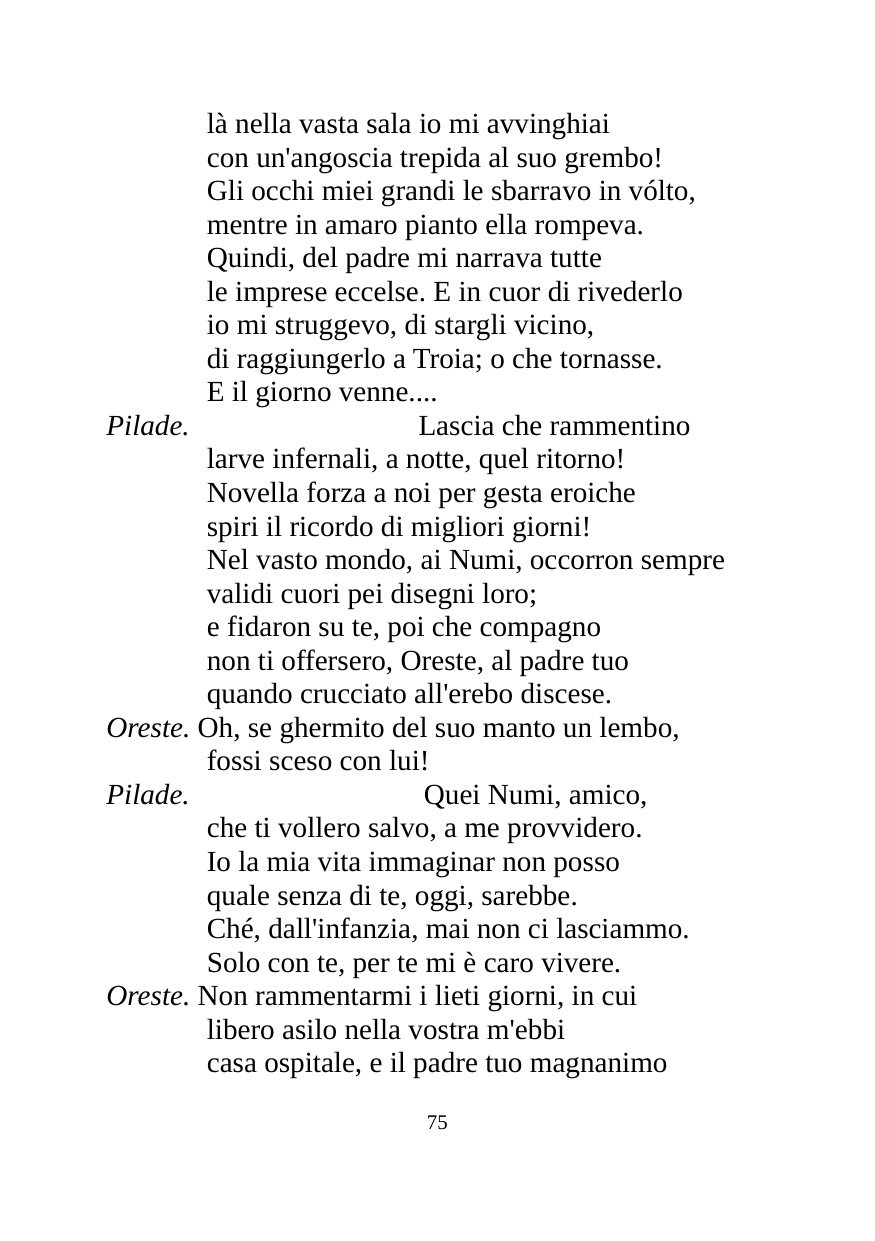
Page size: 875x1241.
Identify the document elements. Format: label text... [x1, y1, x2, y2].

text Pilade. Quei Numi, amico, che ti vollero salvo, a me provvidero. Io la mia vita immaginar non posso quale senza di te, oggi, sarebbe. Ché, dall'infanzia, mai non ci lasciammo. Solo con te, per te mi è caro vivere. [106, 777, 768, 978]
text Oreste. Non rammentarmi i lieti giorni, in cui libero asilo nella vostra m'ebbi casa ospitale, e il padre tuo magnanimo [106, 978, 768, 1079]
text Pilade. Lascia che rammentino larve infernali, a notte, quel ritorno! Novella forza a noi per gesta eroiche spiri il ricordo di migliori giorni! Nel vasto mondo, ai Numi, occorron sempre validi cuori pei disegni loro; e fidaron su te, poi che compagno non ti offersero, Oreste, al padre tuo quando crucciato all'erebo discese. [106, 408, 768, 710]
text là nella vasta sala io mi avvinghiai con un'angoscia trepida al suo grembo! Gli occhi miei grandi le sbarravo in vólto, mentre in amaro pianto ella rompeva. Quindi, del padre mi narrava tutte le imprese eccelse. E in cuor di rivederlo io mi struggevo, di stargli vicino, di raggiungerlo a Troia; o che tornasse. E il giorno venne.... [106, 106, 768, 408]
text Oreste. Oh, se ghermito del suo manto un lembo, fossi sceso con lui! [106, 710, 768, 777]
